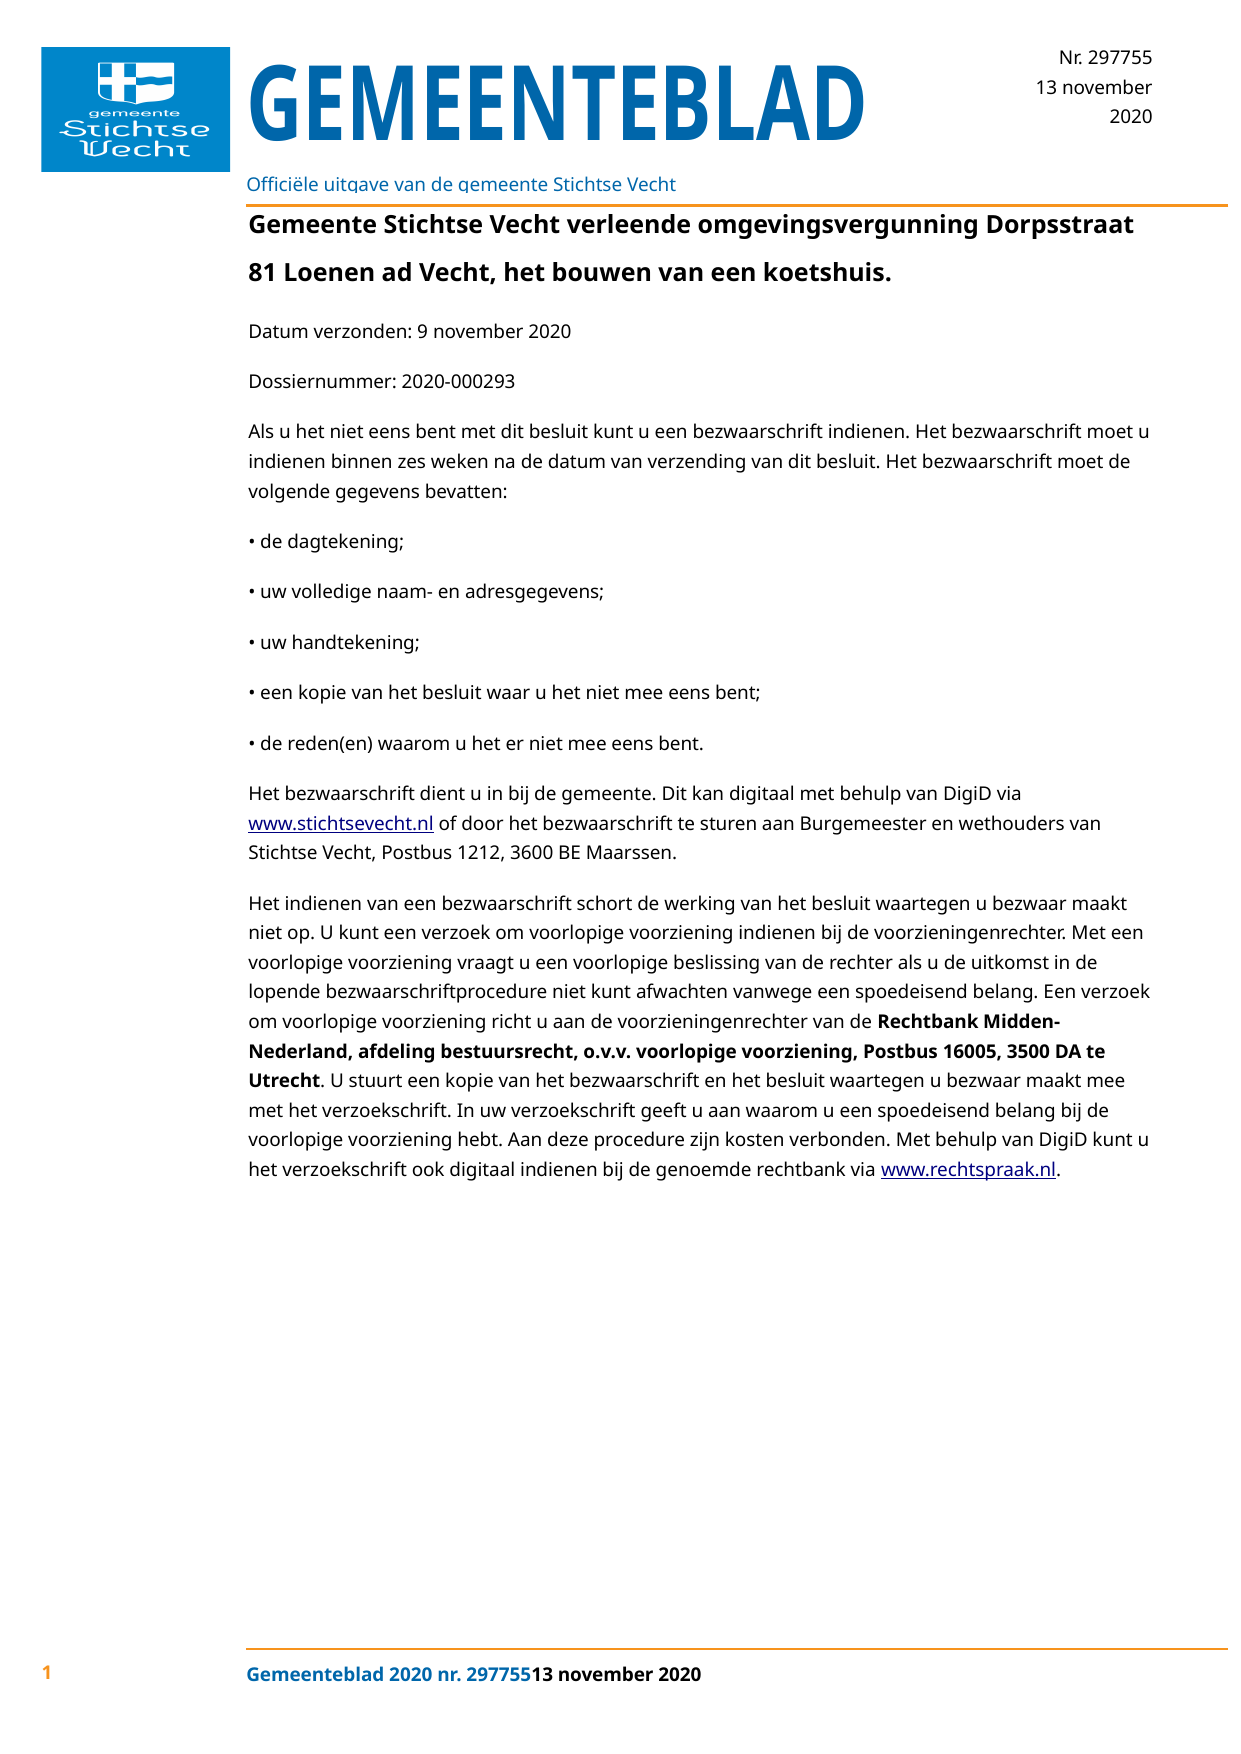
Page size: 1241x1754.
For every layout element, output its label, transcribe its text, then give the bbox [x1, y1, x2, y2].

text • uw handtekening; [248, 629, 1152, 655]
picture [99, 63, 135, 101]
picture [137, 63, 174, 103]
text • de dagtekening; [248, 528, 1152, 554]
text Dossiernummer: 2020-000293 [248, 368, 1152, 394]
text Als u het niet eens bent met dit besluit kunt u een bezwaarschrift indienen. Het bezwaarschrift moet u indienen binnen zes weken na de datum van verzending van dit besluit. Het bezwaarschrift moet de volgende gegevens bevatten: [248, 419, 1152, 504]
text • uw volledige naam- en adresgegevens; [248, 579, 1152, 604]
text Gemeente Stichtse Vecht verleende omgevingsvergunning Dorpsstraat 81 Loenen ad Vecht, het bouwen van een koetshuis. [248, 207, 1152, 288]
text Het bezwaarschrift dient u in bij de gemeente. Dit kan digitaal met behulp van DigiD via www.stichtsevecht.nl of door het bezwaarschrift te sturen aan Burgemeester en wethouders van Stichtse Vecht, Postbus 1212, 3600 BE Maarssen. [248, 780, 1152, 865]
text • een kopie van het besluit waar u het niet mee eens bent; [248, 679, 1152, 705]
text Datum verzonden: 9 november 2020 [248, 318, 1152, 344]
text Het indienen van een bezwaarschrift schort de werking van het besluit waartegen u bezwaar maakt niet op. U kunt een verzoek om voorlopige voorziening indienen bij de voorzieningenrechter. Met een voorlopige voorziening vraagt u een voorlopige beslissing van de rechter als u de uitkomst in de lopende bezwaarschriftprocedure niet kunt afwachten vanwege een spoedeisend belang. Een verzoek om voorlopige voorziening richt u aan de voorzieningenrechter van de Rechtbank Midden-Nederland, afdeling bestuursrecht, o.v.v. voorlopige voorziening, Postbus 16005, 3500 DA te Utrecht. U stuurt een kopie van het bezwaarschrift en het besluit waartegen u bezwaar maakt mee met het verzoekschrift. In uw verzoekschrift geeft u aan waarom u een spoedeisend belang bij de voorlopige voorziening hebt. Aan deze procedure zijn kosten verbonden. Met behulp van DigiD kunt u het verzoekschrift ook digitaal indienen bij de genoemde rechtbank via www.rechtspraak.nl. [248, 890, 1152, 1182]
text • de reden(en) waarom u het er niet mee eens bent. [248, 730, 1152, 756]
